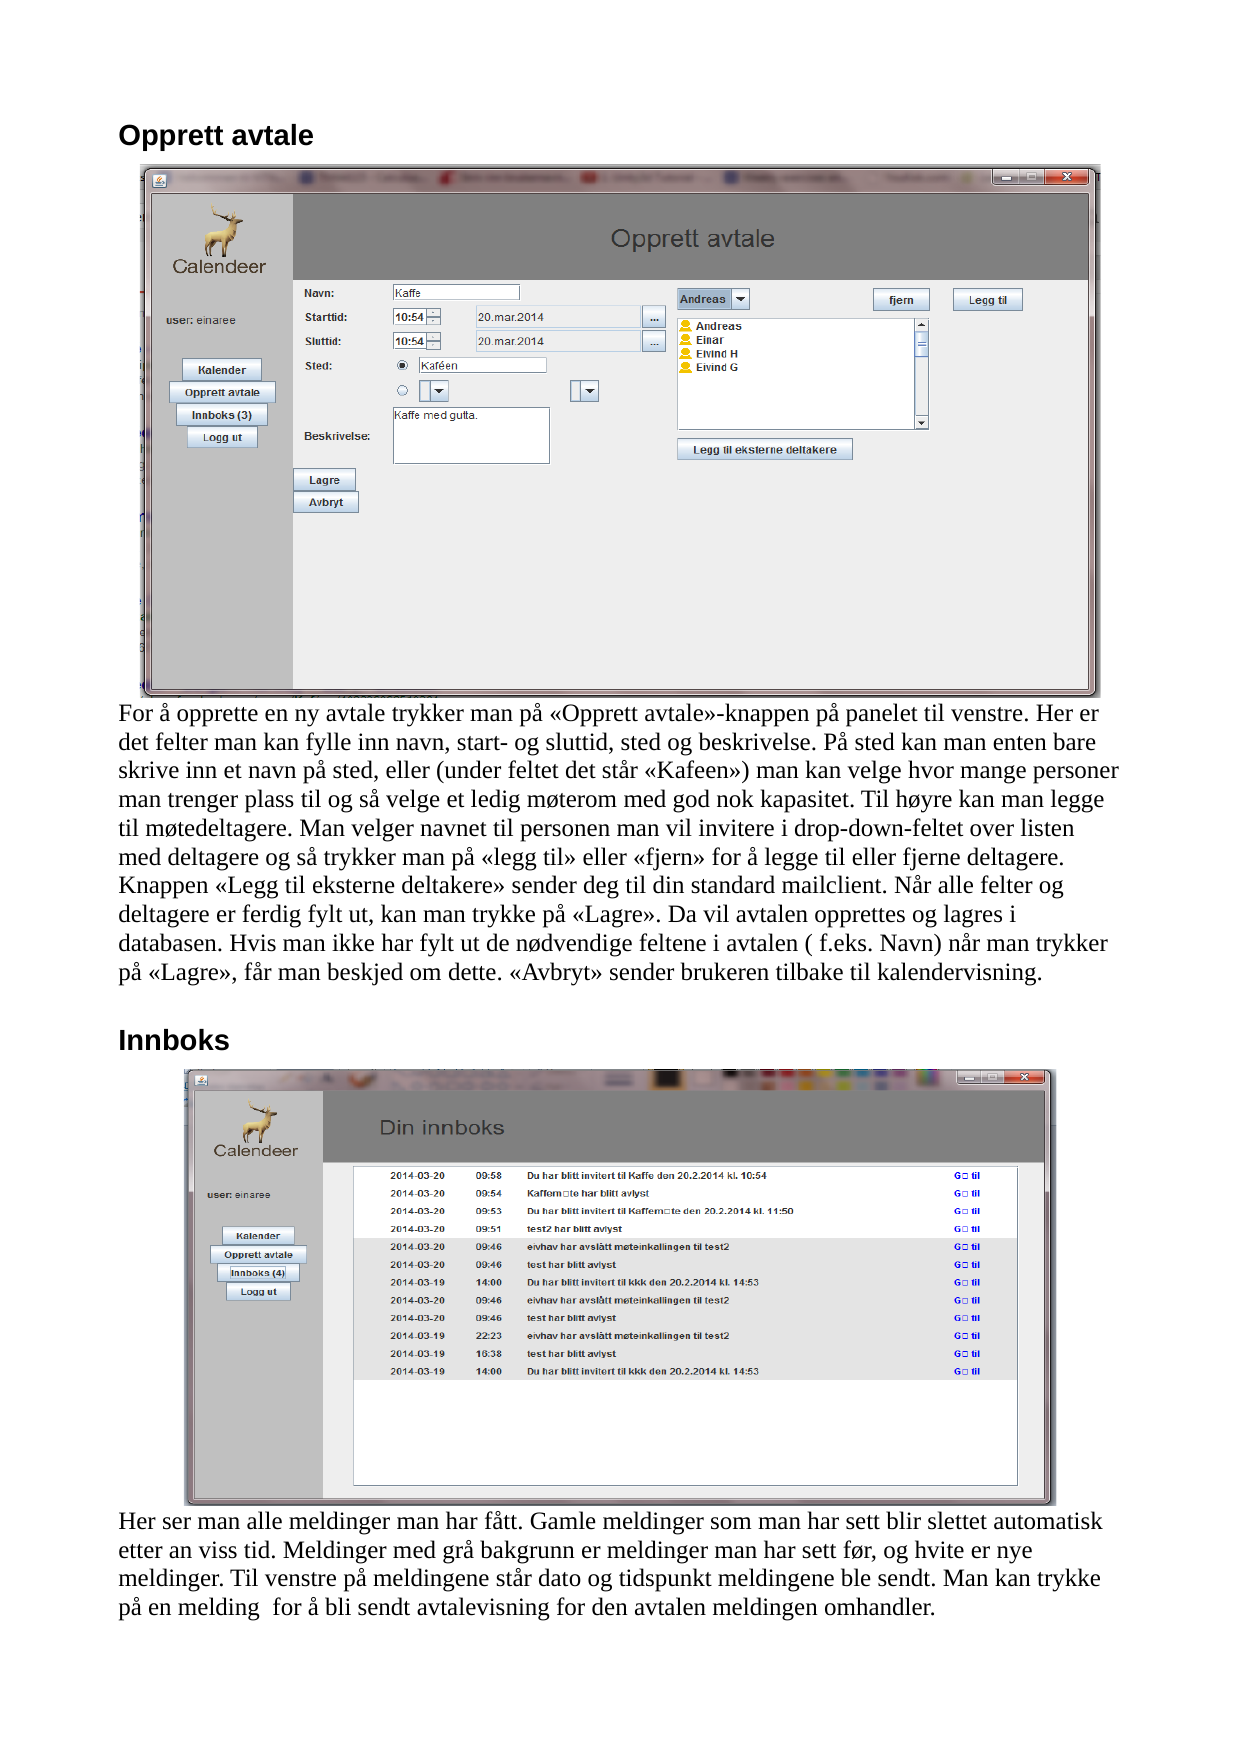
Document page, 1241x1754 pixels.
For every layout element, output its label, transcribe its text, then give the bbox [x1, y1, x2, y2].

subtitle Opprett avtale [118, 118, 1122, 152]
subtitle Innboks [118, 1023, 1122, 1057]
picture [139, 164, 1101, 698]
text Her ser man alle meldinger man har fått. Gamle meldinger som man har sett blir slettet automatisk etter an viss tid. Meldinger med grå bakgrunn er meldinger man har sett før, og hvite er nye meldinger. Til venstre på meldingene står dato og tidspunkt meldingene ble sendt. Man kan trykke på en melding for å bli sendt avtalevisning for den avtalen meldingen omhandler. [118, 1069, 1122, 1621]
picture [183, 1069, 1057, 1506]
text For å opprette en ny avtale trykker man på «Opprett avtale»-knappen på panelet til venstre. Her er det felter man kan fylle inn navn, start- og sluttid, sted og beskrivelse. På sted kan man enten bare skrive inn et navn på sted, eller (under feltet det står «Kafeen») man kan velge hvor mange personer man trenger plass til og så velge et ledig møterom med god nok kapasitet. Til høyre kan man legge til møtedeltagere. Man velger navnet til personen man vil invitere i drop-down-feltet over listen med deltagere og så trykker man på «legg til» eller «fjern» for å legge til eller fjerne deltagere. Knappen «Legg til eksterne deltakere» sender deg til din standard mailclient. Når alle felter og deltagere er ferdig fylt ut, kan man trykke på «Lagre». Da vil avtalen opprettes og lagres i databasen. Hvis man ikke har fylt ut de nødvendige feltene i avtalen ( f.eks. Navn) når man trykker på «Lagre», får man beskjed om dette. «Avbryt» sender brukeren tilbake til kalendervisning. [118, 698, 1122, 986]
